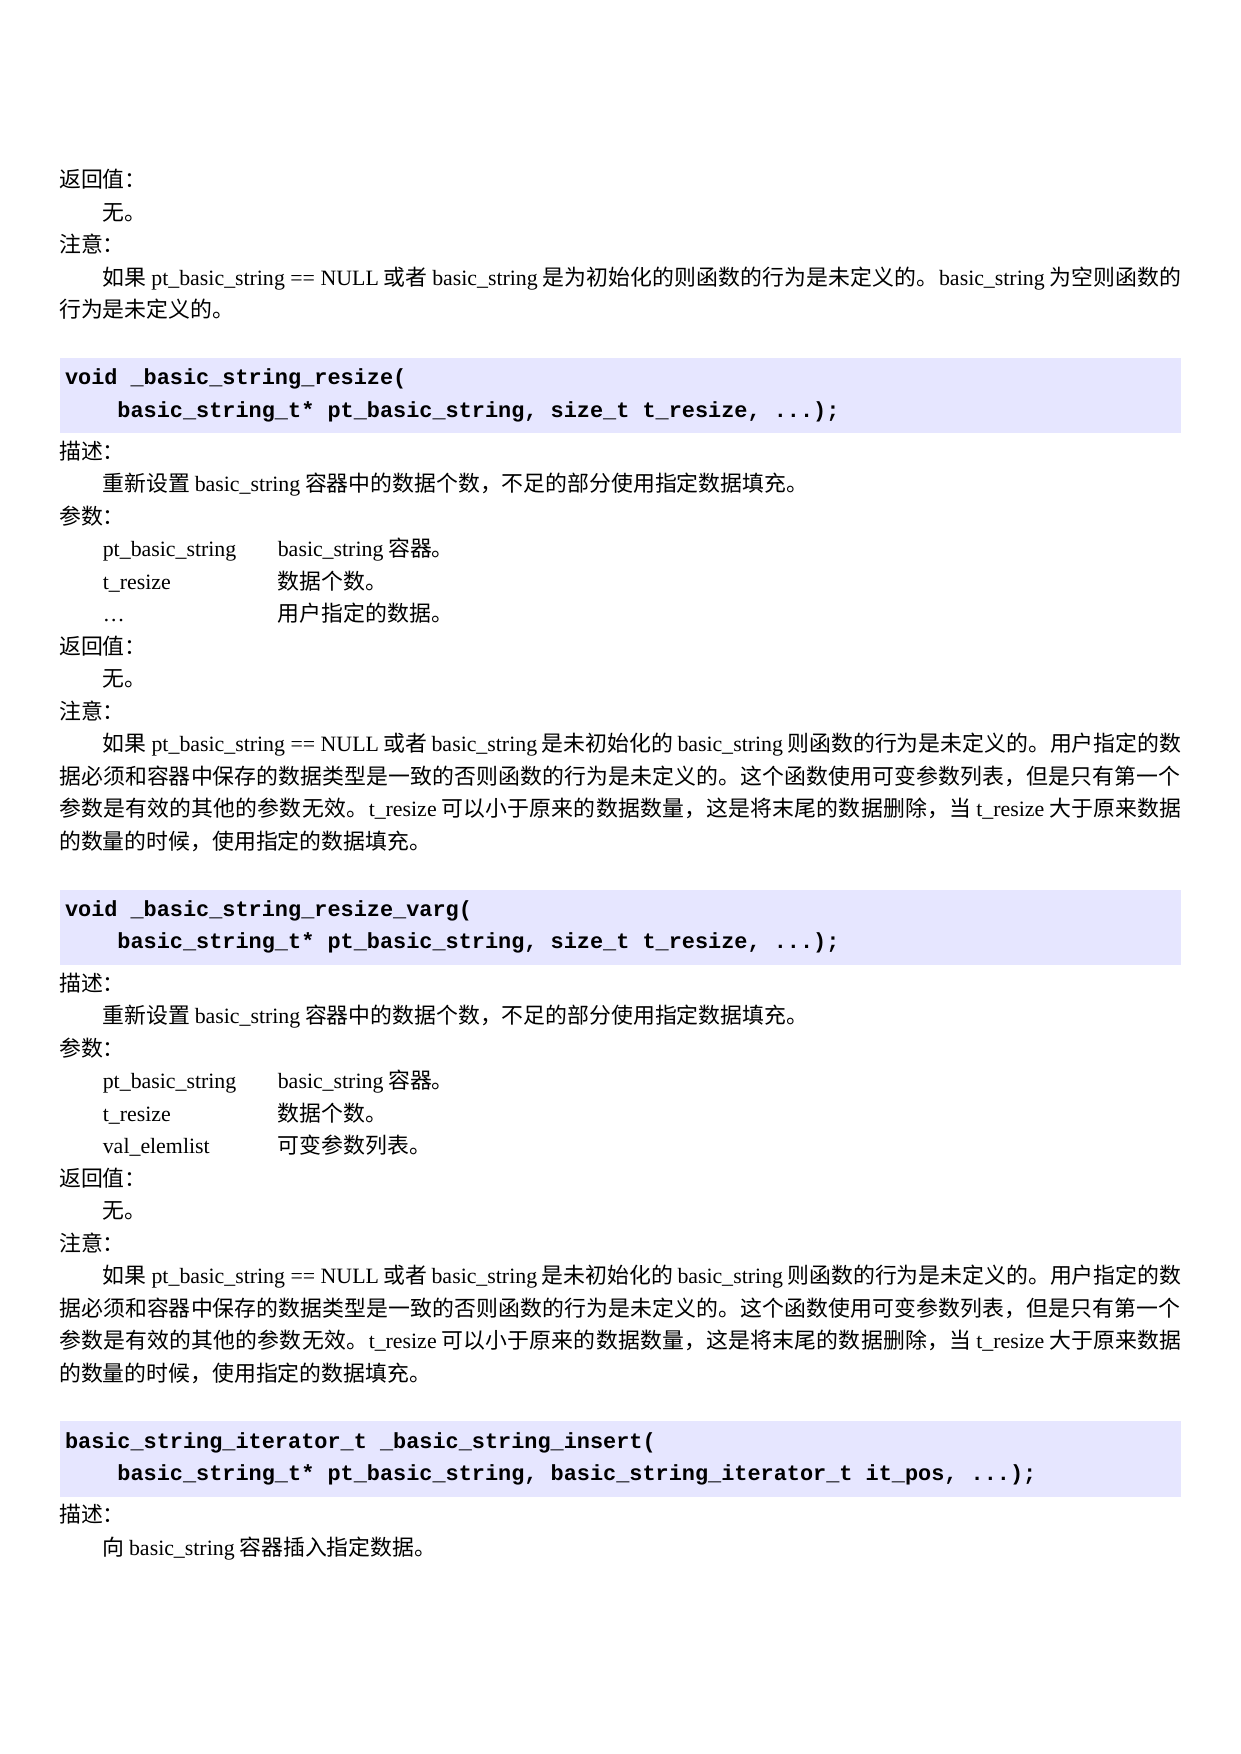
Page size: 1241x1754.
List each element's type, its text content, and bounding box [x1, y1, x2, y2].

text 注意： [59, 1225, 1181, 1258]
text 返回值： [59, 1160, 1181, 1193]
text pt_basic_string basic_string容器。 [59, 531, 1181, 563]
text 返回值： [59, 628, 1181, 661]
text 无。 [59, 194, 1181, 227]
text 参数： [59, 498, 1181, 531]
text 向basic_string容器插入指定数据。 [59, 1529, 1181, 1562]
table_header basic_string_iterator_t _basic_string_insert( basic_string_t* pt_basic_string, basic_string_iterator_t it_pos, ...); [60, 1421, 1181, 1497]
table_header void _basic_string_resize_varg( basic_string_t* pt_basic_string, size_t t_resize, ...); [60, 890, 1181, 965]
text t_resize 数据个数。 [59, 563, 1181, 596]
text 描述： [59, 1498, 1181, 1529]
table_header void _basic_string_resize( basic_string_t* pt_basic_string, size_t t_resize, ...); [60, 358, 1181, 433]
text 返回值： [59, 162, 1181, 194]
text … 用户指定的数据。 [59, 596, 1181, 628]
text 重新设置basic_string容器中的数据个数，不足的部分使用指定数据填充。 [59, 998, 1181, 1030]
text 参数： [59, 1030, 1181, 1063]
text 注意： [59, 693, 1181, 726]
text 描述： [59, 435, 1181, 466]
text 如果pt_basic_string == NULL或者basic_string是为初始化的则函数的行为是未定义的。basic_string为空则函数的行为是未定义的。 [59, 259, 1181, 324]
text 无。 [59, 1193, 1181, 1225]
text val_elemlist 可变参数列表。 [59, 1128, 1181, 1160]
text 描述： [59, 966, 1181, 998]
text t_resize 数据个数。 [59, 1095, 1181, 1128]
text pt_basic_string basic_string容器。 [59, 1063, 1181, 1095]
text 如果 pt_basic_string == NULL或者basic_string是未初始化的basic_string则函数的行为是未定义的。用户指定的数据必须和容器中保存的数据类型是一致的否则函数的行为是未定义的。这个函数使用可变参数列表，但是只有第一个参数是有效的其他的参数无效。t_resize可以小于原来的数据数量，这是将末尾的数据删除，当t_resize大于原来数据的数量的时候，使用指定的数据填充。 [59, 1258, 1181, 1388]
text 无。 [59, 661, 1181, 693]
text 注意： [59, 227, 1181, 259]
text 重新设置basic_string容器中的数据个数，不足的部分使用指定数据填充。 [59, 466, 1181, 498]
text 如果 pt_basic_string == NULL或者basic_string是未初始化的basic_string则函数的行为是未定义的。用户指定的数据必须和容器中保存的数据类型是一致的否则函数的行为是未定义的。这个函数使用可变参数列表，但是只有第一个参数是有效的其他的参数无效。t_resize可以小于原来的数据数量，这是将末尾的数据删除，当t_resize大于原来数据的数量的时候，使用指定的数据填充。 [59, 726, 1181, 856]
